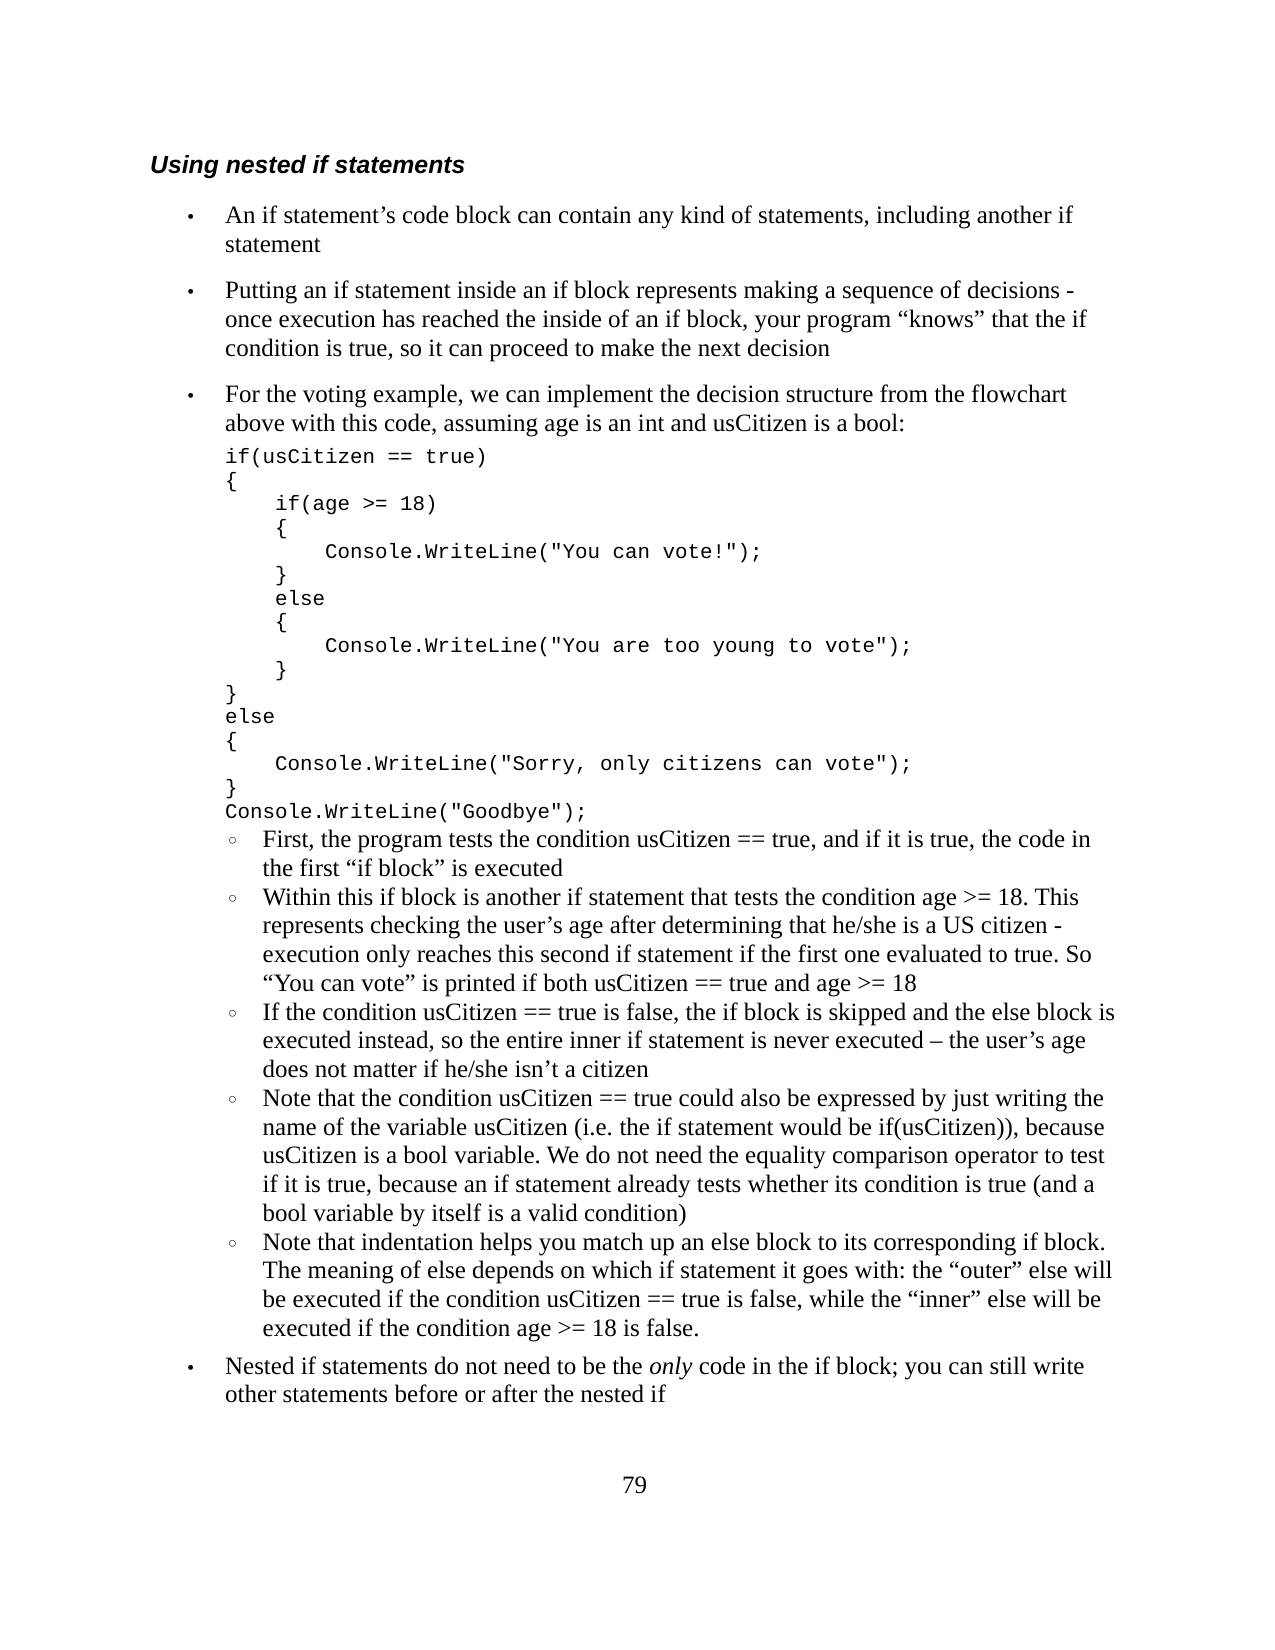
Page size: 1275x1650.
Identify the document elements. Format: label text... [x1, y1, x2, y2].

list Within this if block is another if statement that tests the condition age >= 18. This represents checking the user’s age after determining that he/she is a US citizen - execution only reaches this second if statement if the first one evaluated to true. So “You can vote” is printed if both usCitizen == true and age >= 18 [225, 882, 1125, 997]
list } [187, 682, 1125, 706]
list if(usCitizen == true) [187, 446, 1125, 470]
list { [187, 470, 1125, 493]
list If the condition usCitizen == true is false, the if block is skipped and the else block is executed instead, so the entire inner if statement is never executed – the user’s age does not matter if he/she isn’t a citizen [225, 997, 1125, 1083]
list Console.WriteLine("You are too young to vote"); [187, 635, 1125, 659]
list For the voting example, we can implement the decision structure from the flowchart above with this code, assuming age is an int and usCitizen is a bool: [187, 379, 1125, 437]
list { [187, 517, 1125, 541]
list { [187, 612, 1125, 635]
list Putting an if statement inside an if block represents making a sequence of decisions - once execution has reached the inside of an if block, your program “knows” that the if condition is true, so it can proceed to make the next decision [187, 275, 1125, 362]
list Note that indentation helps you match up an else block to its corresponding if block. The meaning of else depends on which if statement it goes with: the “outer” else will be executed if the condition usCitizen == true is false, while the “inner” else will be executed if the condition age >= 18 is false. [225, 1227, 1125, 1342]
list First, the program tests the condition usCitizen == true, and if it is true, the code in the first “if block” is executed [225, 824, 1125, 882]
list { [187, 730, 1125, 753]
list Console.WriteLine("Goodbye"); [187, 801, 1125, 824]
list else [187, 588, 1125, 612]
list if(age >= 18) [187, 493, 1125, 517]
list Console.WriteLine("Sorry, only citizens can vote"); [187, 753, 1125, 777]
list else [187, 706, 1125, 730]
list } [187, 659, 1125, 682]
list Note that the condition usCitizen == true could also be expressed by just writing the name of the variable usCitizen (i.e. the if statement would be if(usCitizen)), because usCitizen is a bool variable. We do not need the equality comparison operator to test if it is true, because an if statement already tests whether its condition is true (and a bool variable by itself is a valid condition) [225, 1083, 1125, 1227]
list Console.WriteLine("You can vote!"); [187, 541, 1125, 564]
list } [187, 564, 1125, 588]
subtitle Using nested if statements [150, 150, 1125, 178]
list An if statement’s code block can contain any kind of statements, including another if statement [187, 200, 1125, 257]
list Nested if statements do not need to be the only code in the if block; you can still write other statements before or after the nested if [187, 1351, 1125, 1408]
list } [187, 777, 1125, 801]
